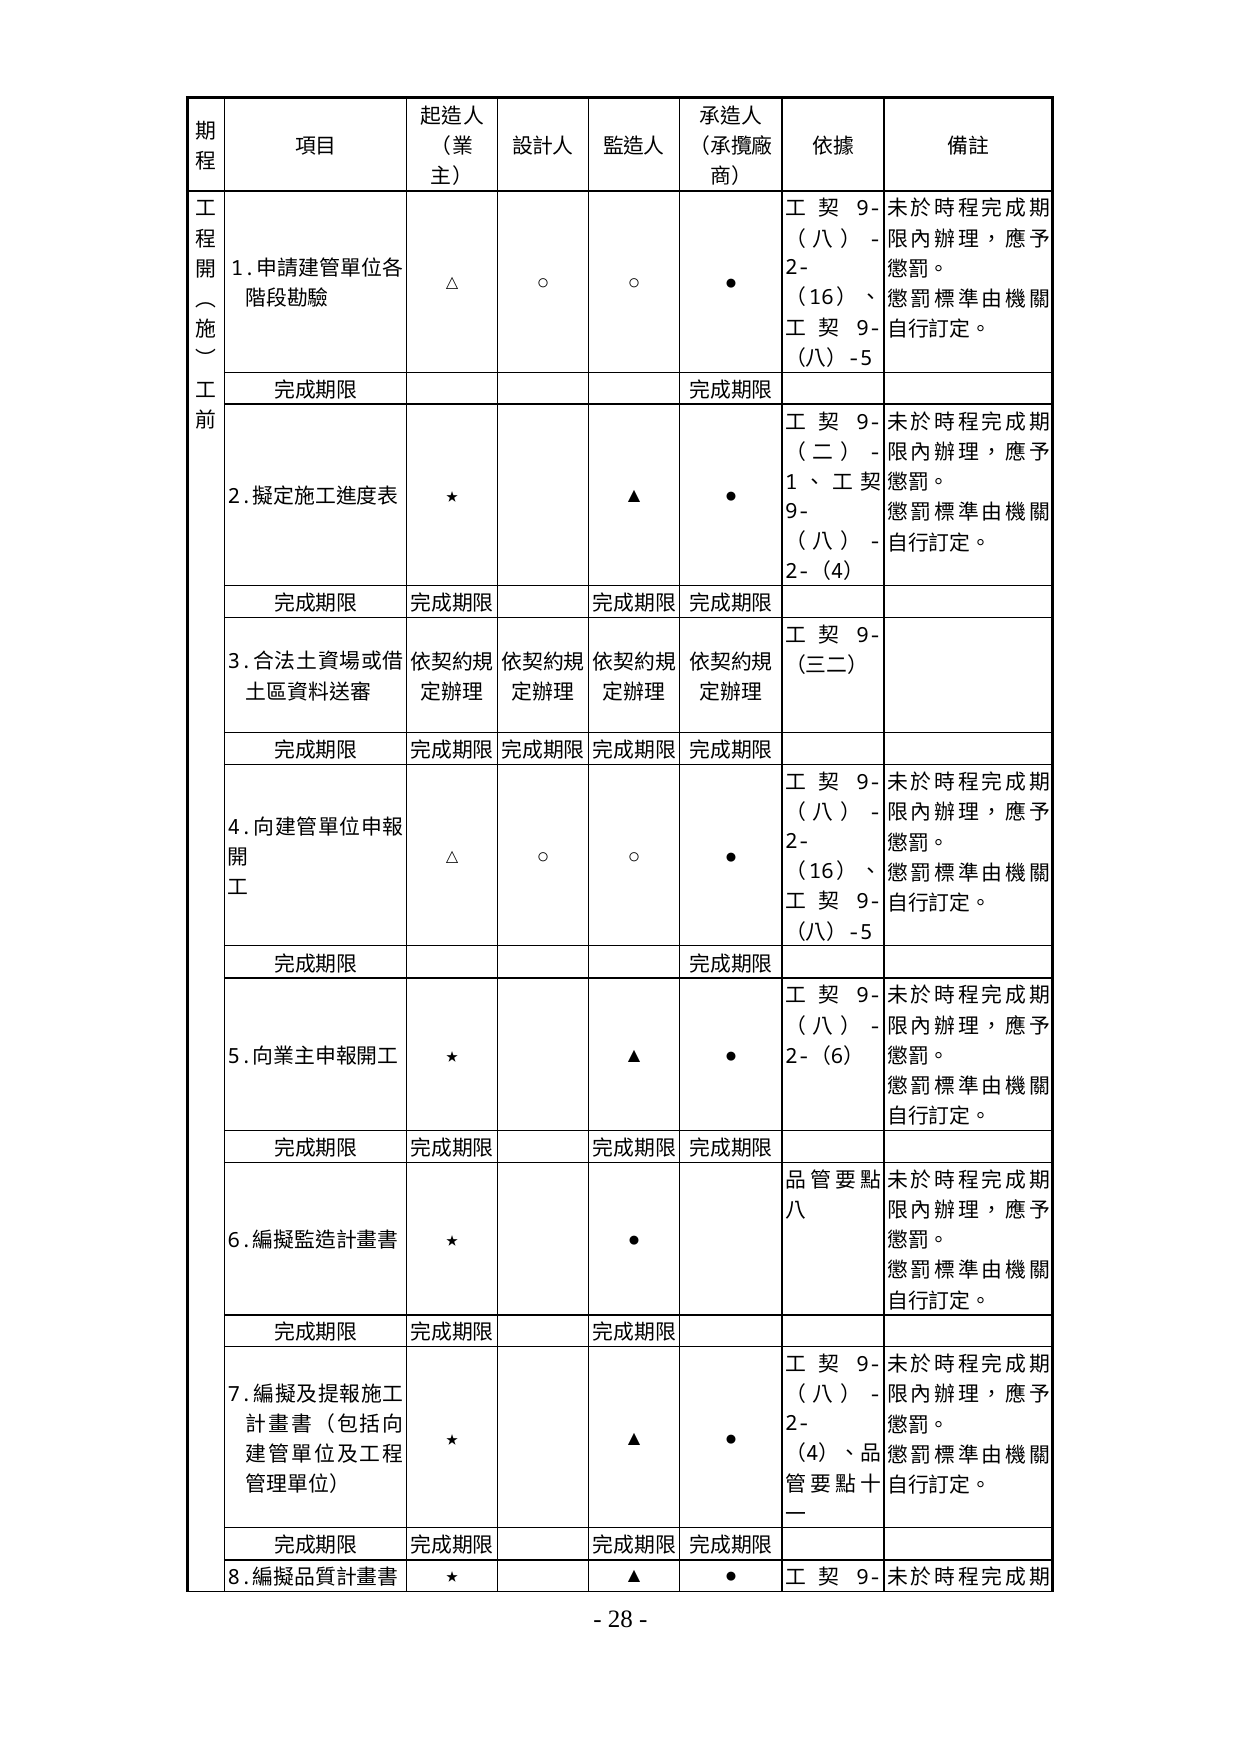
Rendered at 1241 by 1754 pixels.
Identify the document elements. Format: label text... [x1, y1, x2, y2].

table_cell 工契9-（八）-2-（4）、品管要點十一 [783, 1347, 883, 1527]
table_cell [783, 586, 883, 617]
table_cell [783, 733, 883, 764]
table_cell ★ [407, 1347, 497, 1527]
table_cell 完成期限 [407, 1131, 497, 1161]
table_cell 完成期限 [680, 733, 781, 764]
table_cell ▲ [589, 1561, 679, 1591]
table_header 項目 [225, 99, 406, 190]
table_cell 完成期限 [225, 1528, 406, 1559]
table_header 監造人 [589, 99, 679, 190]
table_cell ▲ [589, 405, 679, 585]
table_cell 完成期限 [225, 586, 406, 617]
table_cell ● [680, 192, 781, 372]
table_cell △ [407, 192, 497, 372]
table_cell ● [589, 1163, 679, 1314]
table_cell 未於時程完成期限內辦理，應予懲罰。 懲罰標準由機關自行訂定。 [885, 1347, 1051, 1527]
table_cell 完成期限 [225, 1316, 406, 1346]
table_header 依據 [783, 99, 883, 190]
table_header 承造人（承攬廠商） [680, 99, 781, 190]
table_cell ● [680, 1347, 781, 1527]
table_cell ● [680, 1561, 781, 1591]
table_cell 6.編擬監造計畫書 [225, 1163, 406, 1314]
table_header 期程 [189, 99, 224, 190]
table_cell [680, 1316, 781, 1346]
table_cell [885, 946, 1051, 977]
table_header 起造人（業主） [407, 99, 497, 190]
table_cell [407, 946, 497, 977]
table_cell [885, 1131, 1051, 1161]
table_cell [783, 1316, 883, 1346]
table_cell 工契9-（二）-1、工契9-（八）-2-（4） [783, 405, 883, 585]
table_cell [885, 1316, 1051, 1346]
table_cell 完成期限 [680, 1131, 781, 1161]
table_cell 完成期限 [407, 733, 497, 764]
table_cell 未於時程完成期限內辦理，應予懲罰。 懲罰標準由機關自行訂定。 [885, 405, 1051, 585]
table_cell ★ [407, 405, 497, 585]
table_cell ○ [498, 192, 588, 372]
table_cell [783, 1131, 883, 1161]
table_cell ● [680, 405, 781, 585]
table_cell 完成期限 [225, 1131, 406, 1161]
table_cell ○ [498, 765, 588, 945]
table_header 備註 [885, 99, 1051, 190]
table_cell 完成期限 [407, 586, 497, 617]
table_cell 8.編擬品質計畫書 [225, 1561, 406, 1591]
table_cell 4.向建管單位申報開 工 [225, 765, 406, 945]
table_cell [885, 373, 1051, 403]
table_cell [498, 1561, 588, 1591]
table_cell 工程開︵施︶工前 [189, 192, 224, 1591]
table_cell 未於時程完成期 [885, 1561, 1051, 1591]
table_cell ▲ [589, 979, 679, 1130]
table_cell [498, 1163, 588, 1314]
table_cell 完成期限 [589, 1131, 679, 1161]
table_cell 5.向業主申報開工 [225, 979, 406, 1130]
table_cell 依契約規定辦理 [407, 618, 497, 732]
table_cell 依契約規定辦理 [498, 618, 588, 732]
table_cell 1.申請建管單位各階段勘驗 [225, 192, 406, 372]
table_cell 工契9-（八）-2-（6） [783, 979, 883, 1130]
table_cell ○ [589, 765, 679, 945]
table_cell 工契9-（八）-2-（16）、工契9-（八）-5 [783, 192, 883, 372]
table_cell [498, 586, 588, 617]
table_cell [885, 1528, 1051, 1559]
table_cell 工契9-（三二） [783, 618, 883, 732]
table_cell 未於時程完成期限內辦理，應予懲罰。 懲罰標準由機關自行訂定。 [885, 765, 1051, 945]
table_cell 完成期限 [589, 586, 679, 617]
table_cell ★ [407, 979, 497, 1130]
table_cell [885, 733, 1051, 764]
table_cell △ [407, 765, 497, 945]
table_cell 完成期限 [589, 733, 679, 764]
table_cell [783, 1528, 883, 1559]
table_cell 未於時程完成期限內辦理，應予懲罰。 懲罰標準由機關自行訂定。 [885, 1163, 1051, 1314]
table_cell 品管要點八 [783, 1163, 883, 1314]
table_cell ★ [407, 1561, 497, 1591]
table_cell 未於時程完成期限內辦理，應予懲罰。 懲罰標準由機關自行訂定。 [885, 192, 1051, 372]
table_cell [885, 618, 1051, 732]
table_cell [498, 1131, 588, 1161]
table_cell [498, 1316, 588, 1346]
table_cell [589, 946, 679, 977]
table_cell [498, 1528, 588, 1559]
table_cell 完成期限 [680, 946, 781, 977]
table_cell 工契9-（八）-2-（16）、工契9-（八）-5 [783, 765, 883, 945]
table_cell ● [680, 979, 781, 1130]
table_cell 依契約規定辦理 [589, 618, 679, 732]
table_cell 未於時程完成期限內辦理，應予懲罰。 懲罰標準由機關自行訂定。 [885, 979, 1051, 1130]
table_cell 7.編擬及提報施工計畫書（包括向建管單位及工程管理單位） [225, 1347, 406, 1527]
table_cell 完成期限 [225, 733, 406, 764]
table_cell [498, 946, 588, 977]
table_cell 工契9- [783, 1561, 883, 1591]
table_cell [680, 1163, 781, 1314]
table_cell 2.擬定施工進度表 [225, 405, 406, 585]
table_cell [783, 946, 883, 977]
table_header 設計人 [498, 99, 588, 190]
table_cell 完成期限 [680, 586, 781, 617]
table_cell 完成期限 [680, 1528, 781, 1559]
table_cell [885, 586, 1051, 617]
table_cell [783, 373, 883, 403]
table_cell [589, 373, 679, 403]
table_cell [498, 979, 588, 1130]
table_cell 依契約規定辦理 [680, 618, 781, 732]
table_cell [407, 373, 497, 403]
table_cell 完成期限 [589, 1316, 679, 1346]
table_cell ▲ [589, 1347, 679, 1527]
table_cell 完成期限 [225, 373, 406, 403]
table_cell 3.合法土資場或借土區資料送審 [225, 618, 406, 732]
table_cell 完成期限 [498, 733, 588, 764]
table_cell ● [680, 765, 781, 945]
table_cell 完成期限 [225, 946, 406, 977]
table_cell [498, 373, 588, 403]
table_cell [498, 405, 588, 585]
table_cell 完成期限 [589, 1528, 679, 1559]
table_cell ○ [589, 192, 679, 372]
table_cell [498, 1347, 588, 1527]
table_cell 完成期限 [407, 1316, 497, 1346]
table_cell 完成期限 [407, 1528, 497, 1559]
table_cell ★ [407, 1163, 497, 1314]
table_cell 完成期限 [680, 373, 781, 403]
